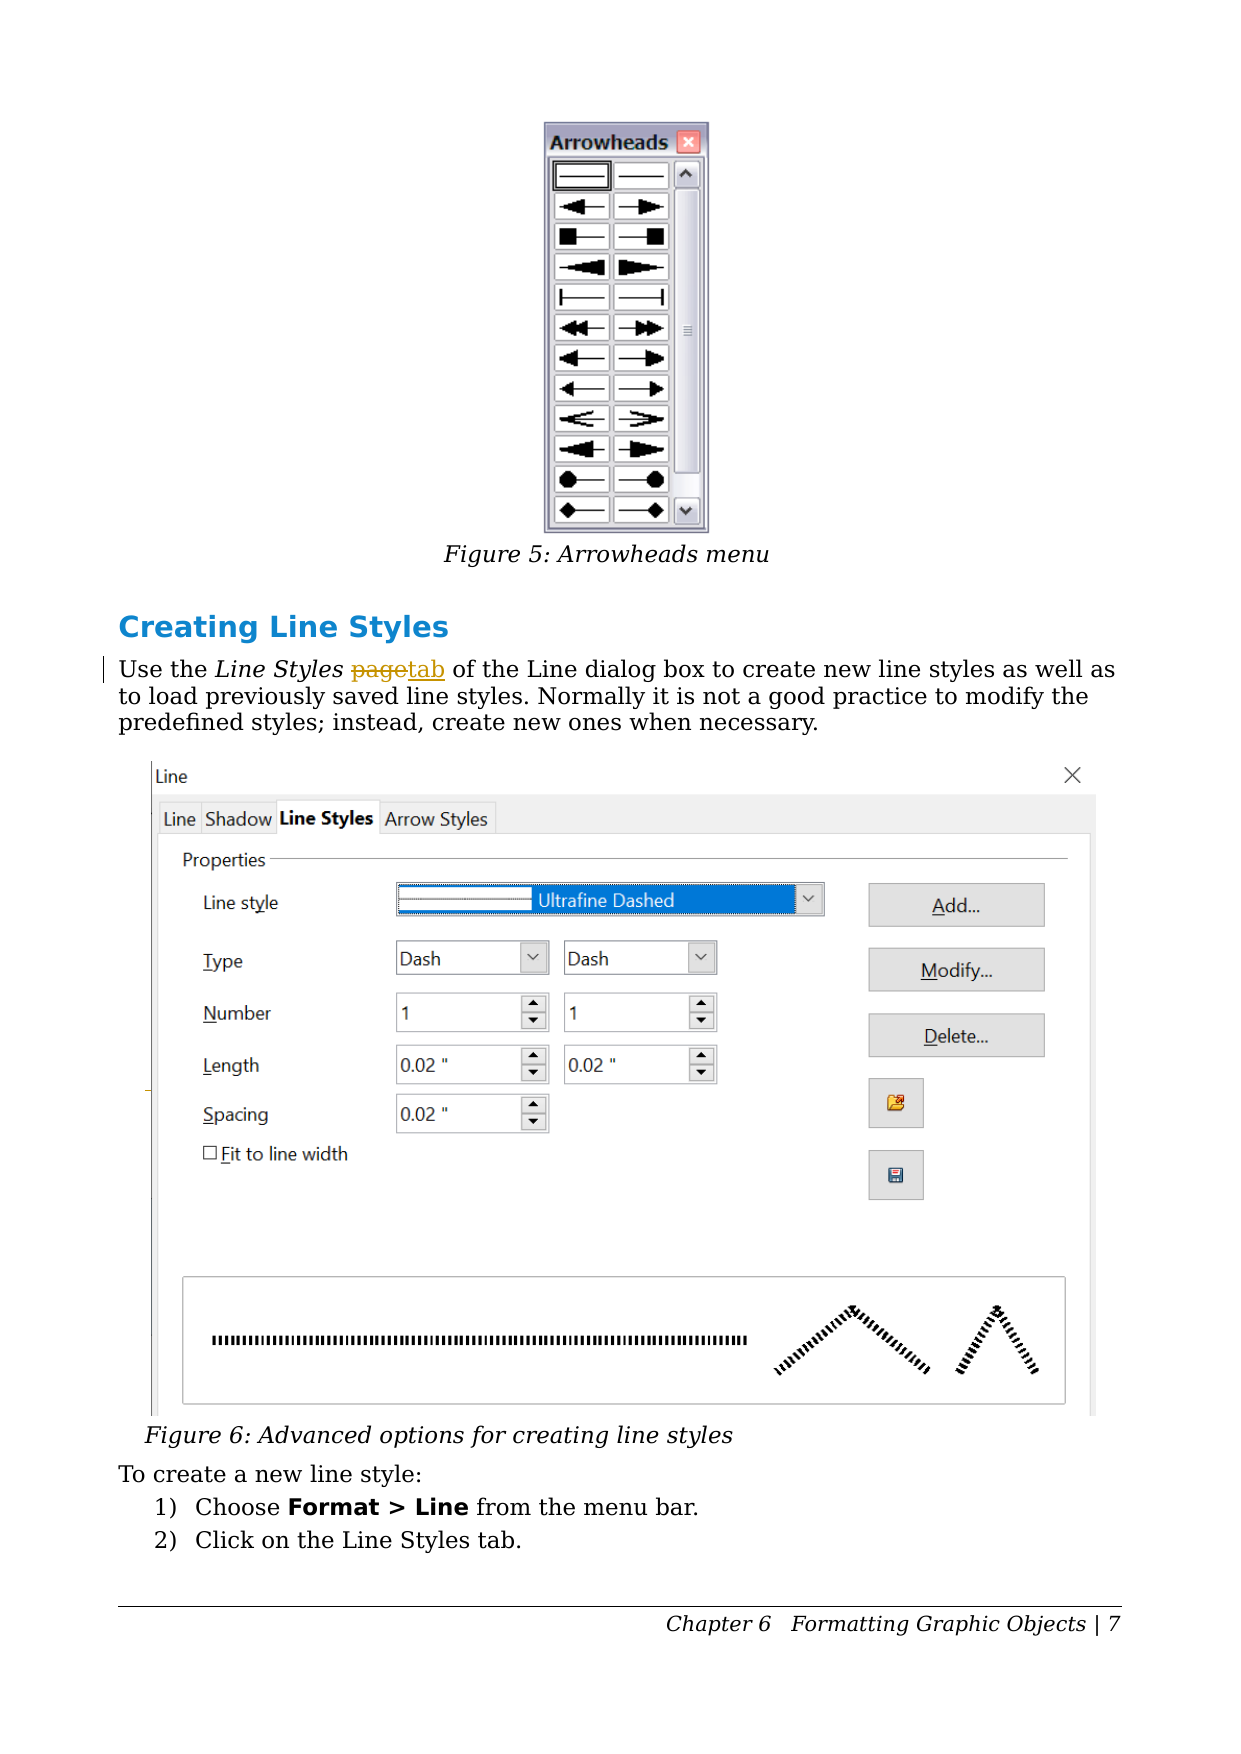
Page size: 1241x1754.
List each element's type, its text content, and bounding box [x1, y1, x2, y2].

text Use the Line Styles tab of the Line dialog box to create new line styles as well as to load previously saved line styles. Normally it is not a good practice to modify the predefined styles; instead, create new ones when necessary. [118, 656, 1122, 736]
list Click on the Line Styles tab. [177, 1527, 1122, 1554]
picture [151, 761, 1096, 1416]
list To create a new line style: [118, 1461, 1122, 1488]
text Figure 6: Advanced options for creating line styles [144, 1422, 1096, 1448]
list Choose Format > Line from the menu bar. [177, 1494, 1122, 1521]
picture [540, 118, 712, 536]
subtitle Creating Line Styles [118, 610, 1122, 644]
text Figure 5: Arrowheads menu [444, 542, 808, 568]
